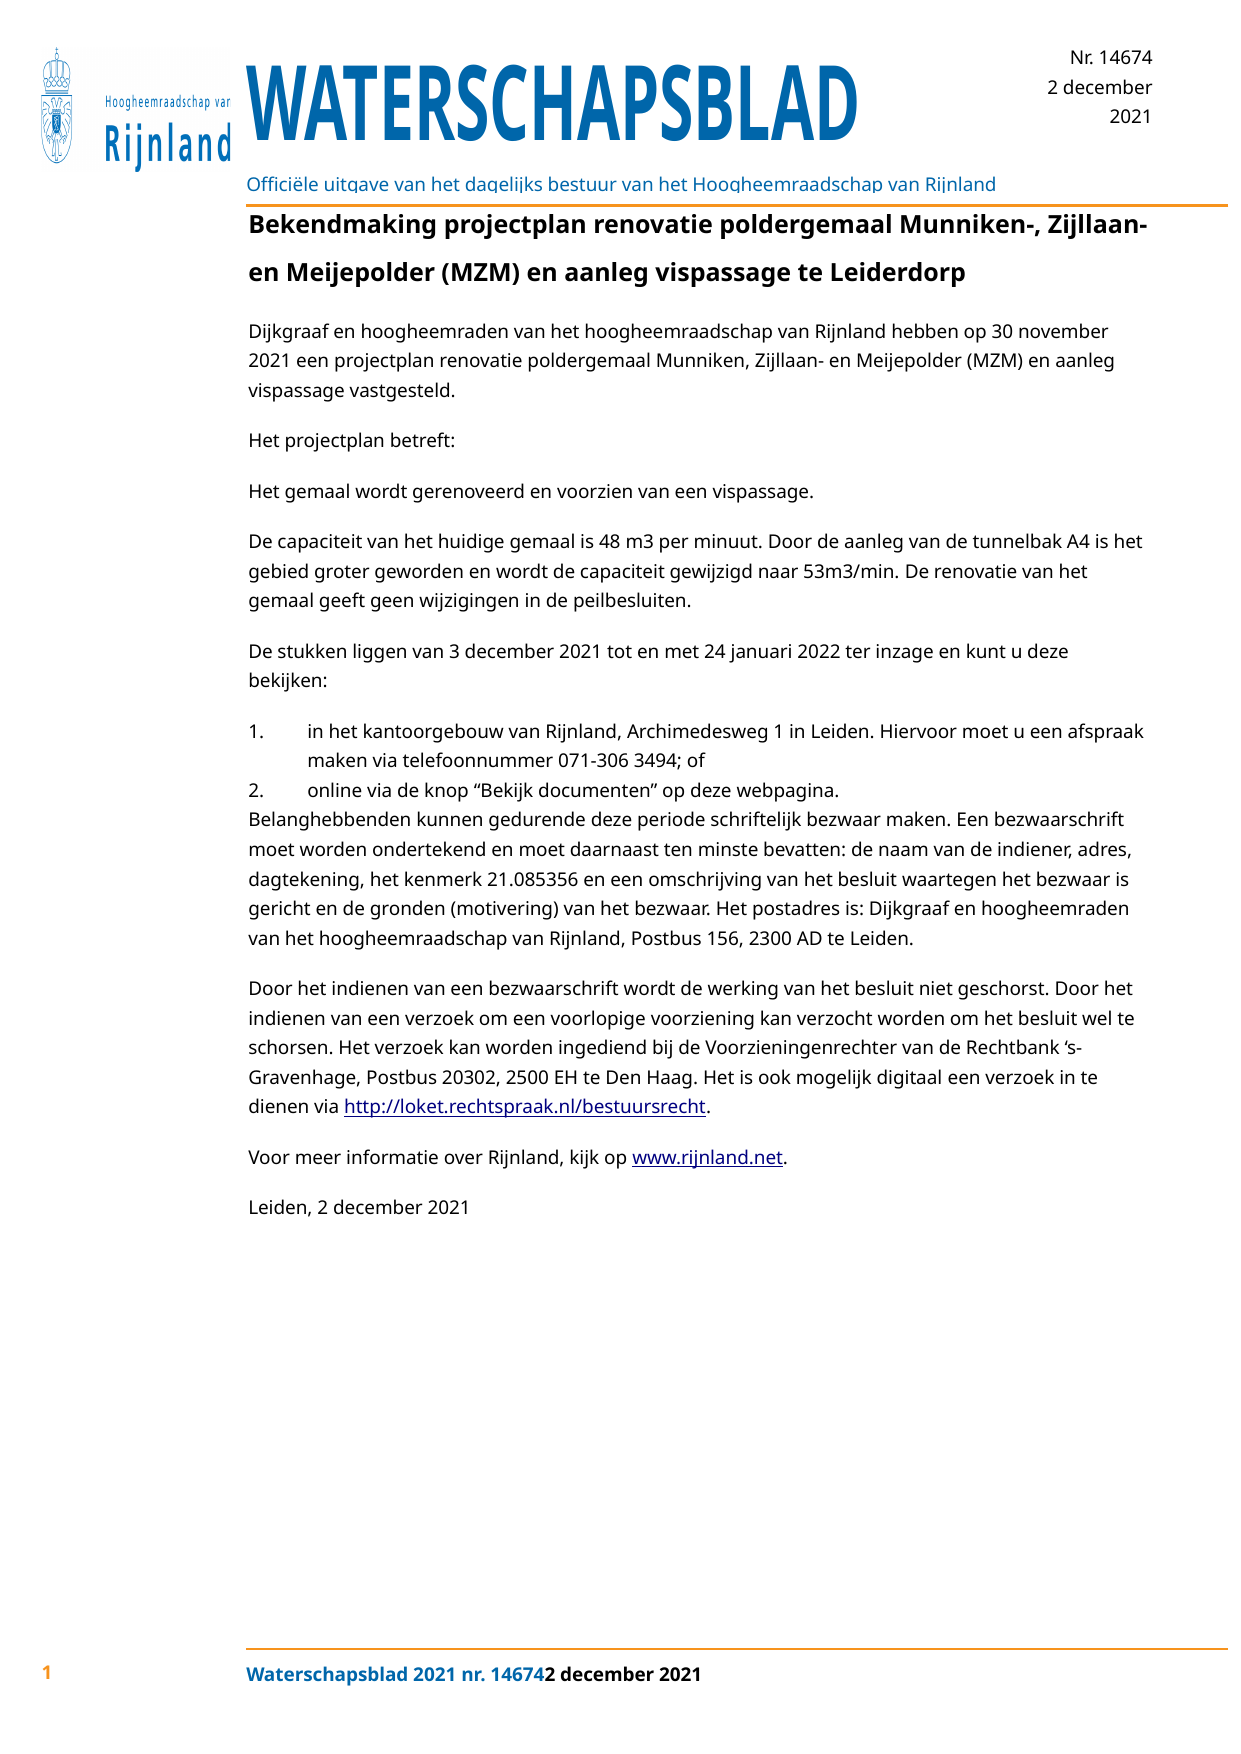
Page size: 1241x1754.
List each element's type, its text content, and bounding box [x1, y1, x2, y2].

text De stukken liggen van 3 december 2021 tot en met 24 januari 2022 ter inzage en kunt u deze bekijken: [248, 638, 1152, 693]
list in het kantoorgebouw van Rijnland, Archimedesweg 1 in Leiden. Hiervoor moet u een afspraak maken via telefoonnummer 071-306 3494; of [248, 718, 1152, 773]
picture [41, 47, 231, 172]
text Dijkgraaf en hoogheemraden van het hoogheemraadschap van Rijnland hebben op 30 november 2021 een projectplan renovatie poldergemaal Munniken, Zijllaan- en Meijepolder (MZM) en aanleg vispassage vastgesteld. [248, 318, 1152, 403]
text Voor meer informatie over Rijnland, kijk op www.rijnland.net. [248, 1144, 1152, 1170]
text De capaciteit van het huidige gemaal is 48 m3 per minuut. Door de aanleg van de tunnelbak A4 is het gebied groter geworden en wordt de capaciteit gewijzigd naar 53m3/min. De renovatie van het gemaal geeft geen wijzigingen in de peilbesluiten. [248, 528, 1152, 613]
text Belanghebbenden kunnen gedurende deze periode schriftelijk bezwaar maken. Een bezwaarschrift moet worden ondertekend en moet daarnaast ten minste bevatten: de naam van de indiener, adres, dagtekening, het kenmerk 21.085356 en een omschrijving van het besluit waartegen het bezwaar is gericht en de gronden (motivering) van het bezwaar. Het postadres is: Dijkgraaf en hoogheemraden van het hoogheemraadschap van Rijnland, Postbus 156, 2300 AD te Leiden. [248, 807, 1152, 951]
text Leiden, 2 december 2021 [248, 1194, 1152, 1220]
list online via de knop “Bekijk documenten” op deze webpagina. [248, 777, 1152, 803]
text Het projectplan betreft: [248, 427, 1152, 453]
text Het gemaal wordt gerenoveerd en voorzien van een vispassage. [248, 478, 1152, 504]
text Door het indienen van een bezwaarschrift wordt de werking van het besluit niet geschorst. Door het indienen van een verzoek om een voorlopige voorziening kan verzocht worden om het besluit wel te schorsen. Het verzoek kan worden ingediend bij de Voorzieningenrechter van de Rechtbank ‘s-Gravenhage, Postbus 20302, 2500 EH te Den Haag. Het is ook mogelijk digitaal een verzoek in te dienen via http://loket.rechtspraak.nl/bestuursrecht. [248, 975, 1152, 1119]
text Bekendmaking projectplan renovatie poldergemaal Munniken-, Zijllaan- en Meijepolder (MZM) en aanleg vispassage te Leiderdorp [248, 207, 1152, 288]
